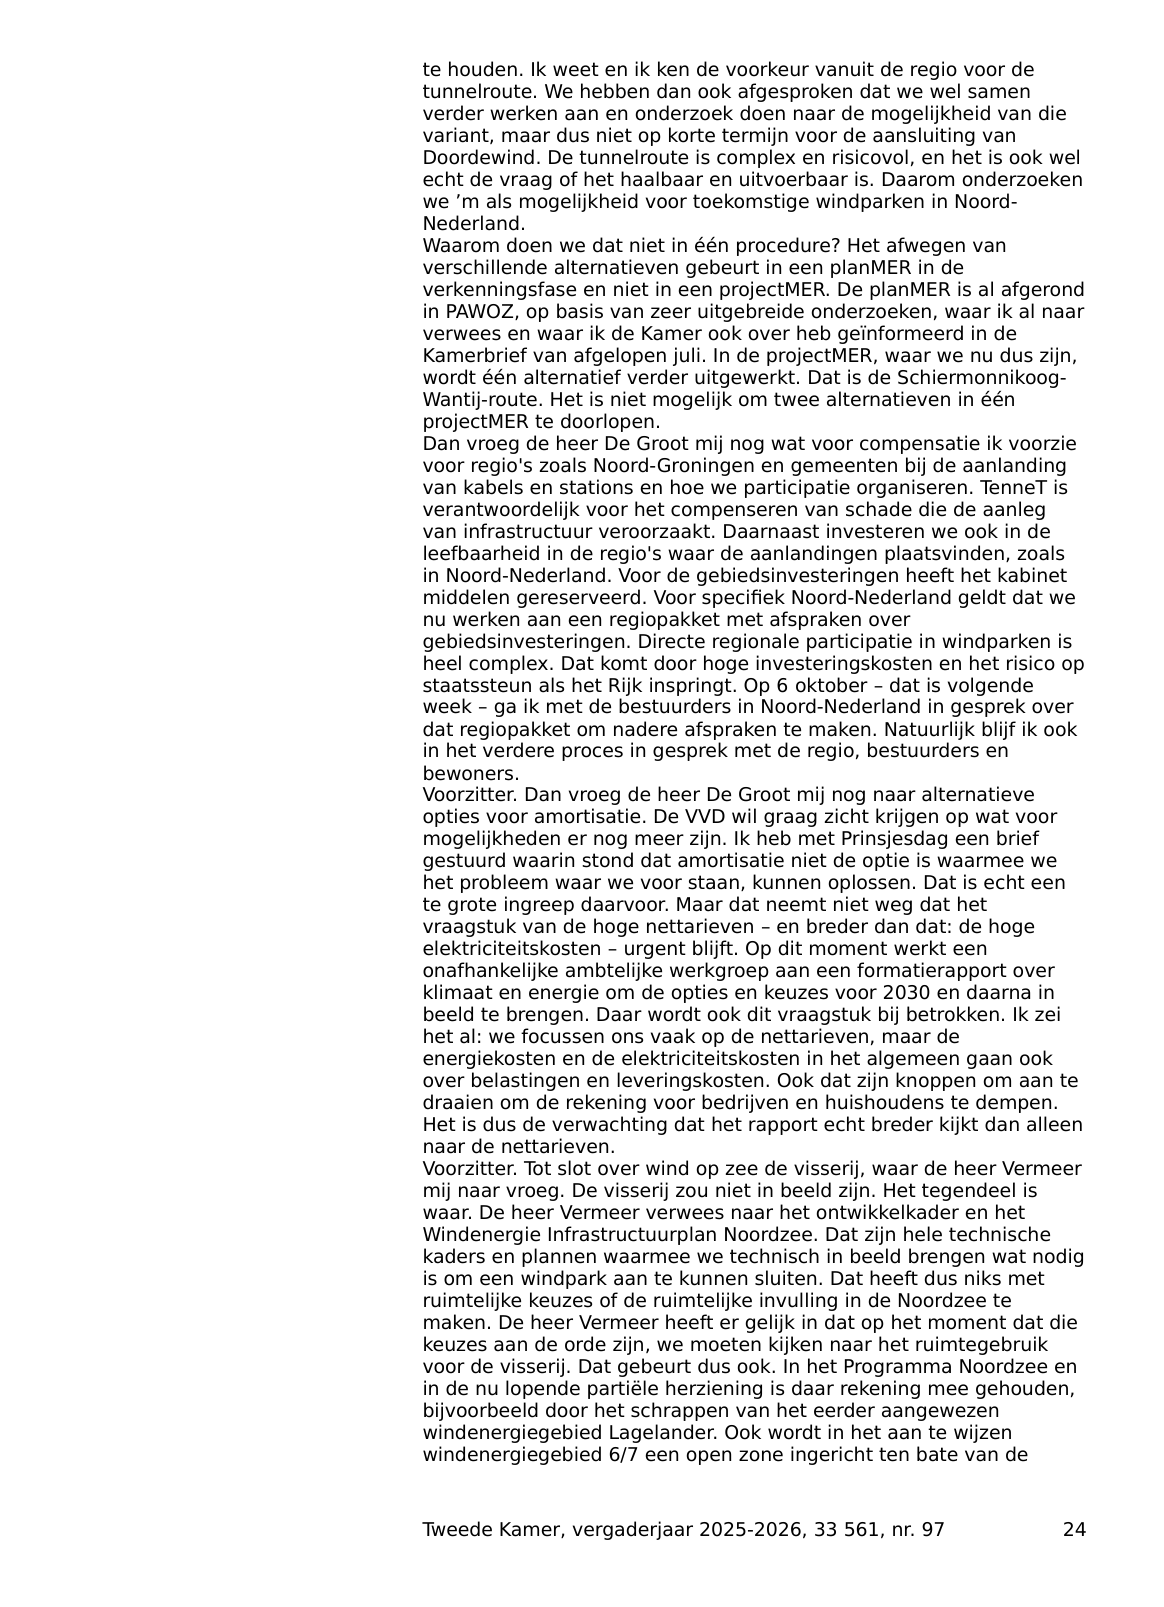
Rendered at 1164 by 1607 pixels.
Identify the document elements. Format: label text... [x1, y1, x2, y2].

text Waarom doen we dat niet in één procedure? Het afwegen van verschillende alternatieven gebeurt in een planMER in de verkenningsfase en niet in een projectMER. De planMER is al afgerond in PAWOZ, op basis van zeer uitgebreide onderzoeken, waar ik al naar verwees en waar ik de Kamer ook over heb geïnformeerd in de Kamerbrief van afgelopen juli. In de projectMER, waar we nu dus zijn, wordt één alternatief verder uitgewerkt. Dat is de Schiermonnikoog-Wantij-route. Het is niet mogelijk om twee alternatieven in één projectMER te doorlopen. [422, 235, 1087, 433]
text Voorzitter. Tot slot over wind op zee de visserij, waar de heer Vermeer mij naar vroeg. De visserij zou niet in beeld zijn. Het tegendeel is waar. De heer Vermeer verwees naar het ontwikkelkader en het Windenergie Infrastructuurplan Noordzee. Dat zijn hele technische kaders en plannen waarmee we technisch in beeld brengen wat nodig is om een windpark aan te kunnen sluiten. Dat heeft dus niks met ruimtelijke keuzes of de ruimtelijke invulling in de Noordzee te maken. De heer Vermeer heeft er gelijk in dat op het moment dat die keuzes aan de orde zijn, we moeten kijken naar het ruimtegebruik voor de visserij. Dat gebeurt dus ook. In het Programma Noordzee en in de nu lopende partiële herziening is daar rekening mee gehouden, bijvoorbeeld door het schrappen van het eerder aangewezen windenergiegebied Lagelander. Ook wordt in het aan te wijzen windenergiegebied 6/7 een open zone ingericht ten bate van de [422, 1158, 1087, 1466]
text te houden. Ik weet en ik ken de voorkeur vanuit de regio voor de tunnelroute. We hebben dan ook afgesproken dat we wel samen verder werken aan en onderzoek doen naar de mogelijkheid van die variant, maar dus niet op korte termijn voor de aansluiting van Doordewind. De tunnelroute is complex en risicovol, en het is ook wel echt de vraag of het haalbaar en uitvoerbaar is. Daarom onderzoeken we ’m als mogelijkheid voor toekomstige windparken in Noord-Nederland. [422, 59, 1087, 235]
text Dan vroeg de heer De Groot mij nog wat voor compensatie ik voorzie voor regio's zoals Noord-Groningen en gemeenten bij de aanlanding van kabels en stations en hoe we participatie organiseren. TenneT is verantwoordelijk voor het compenseren van schade die de aanleg van infrastructuur veroorzaakt. Daarnaast investeren we ook in de leefbaarheid in de regio's waar de aanlandingen plaatsvinden, zoals in Noord-Nederland. Voor de gebiedsinvesteringen heeft het kabinet middelen gereserveerd. Voor specifiek Noord-Nederland geldt dat we nu werken aan een regiopakket met afspraken over gebiedsinvesteringen. Directe regionale participatie in windparken is heel complex. Dat komt door hoge investeringskosten en het risico op staatssteun als het Rijk inspringt. Op 6 oktober – dat is volgende week – ga ik met de bestuurders in Noord-Nederland in gesprek over dat regiopakket om nadere afspraken te maken. Natuurlijk blijf ik ook in het verdere proces in gesprek met de regio, bestuurders en bewoners. [422, 433, 1087, 784]
text Voorzitter. Dan vroeg de heer De Groot mij nog naar alternatieve opties voor amortisatie. De VVD wil graag zicht krijgen op wat voor mogelijkheden er nog meer zijn. Ik heb met Prinsjesdag een brief gestuurd waarin stond dat amortisatie niet de optie is waarmee we het probleem waar we voor staan, kunnen oplossen. Dat is echt een te grote ingreep daarvoor. Maar dat neemt niet weg dat het vraagstuk van de hoge nettarieven – en breder dan dat: de hoge elektriciteitskosten – urgent blijft. Op dit moment werkt een onafhankelijke ambtelijke werkgroep aan een formatierapport over klimaat en energie om de opties en keuzes voor 2030 en daarna in beeld te brengen. Daar wordt ook dit vraagstuk bij betrokken. Ik zei het al: we focussen ons vaak op de nettarieven, maar de energiekosten en de elektriciteitskosten in het algemeen gaan ook over belastingen en leveringskosten. Ook dat zijn knoppen om aan te draaien om de rekening voor bedrijven en huishoudens te dempen. Het is dus de verwachting dat het rapport echt breder kijkt dan alleen naar de nettarieven. [422, 784, 1087, 1158]
